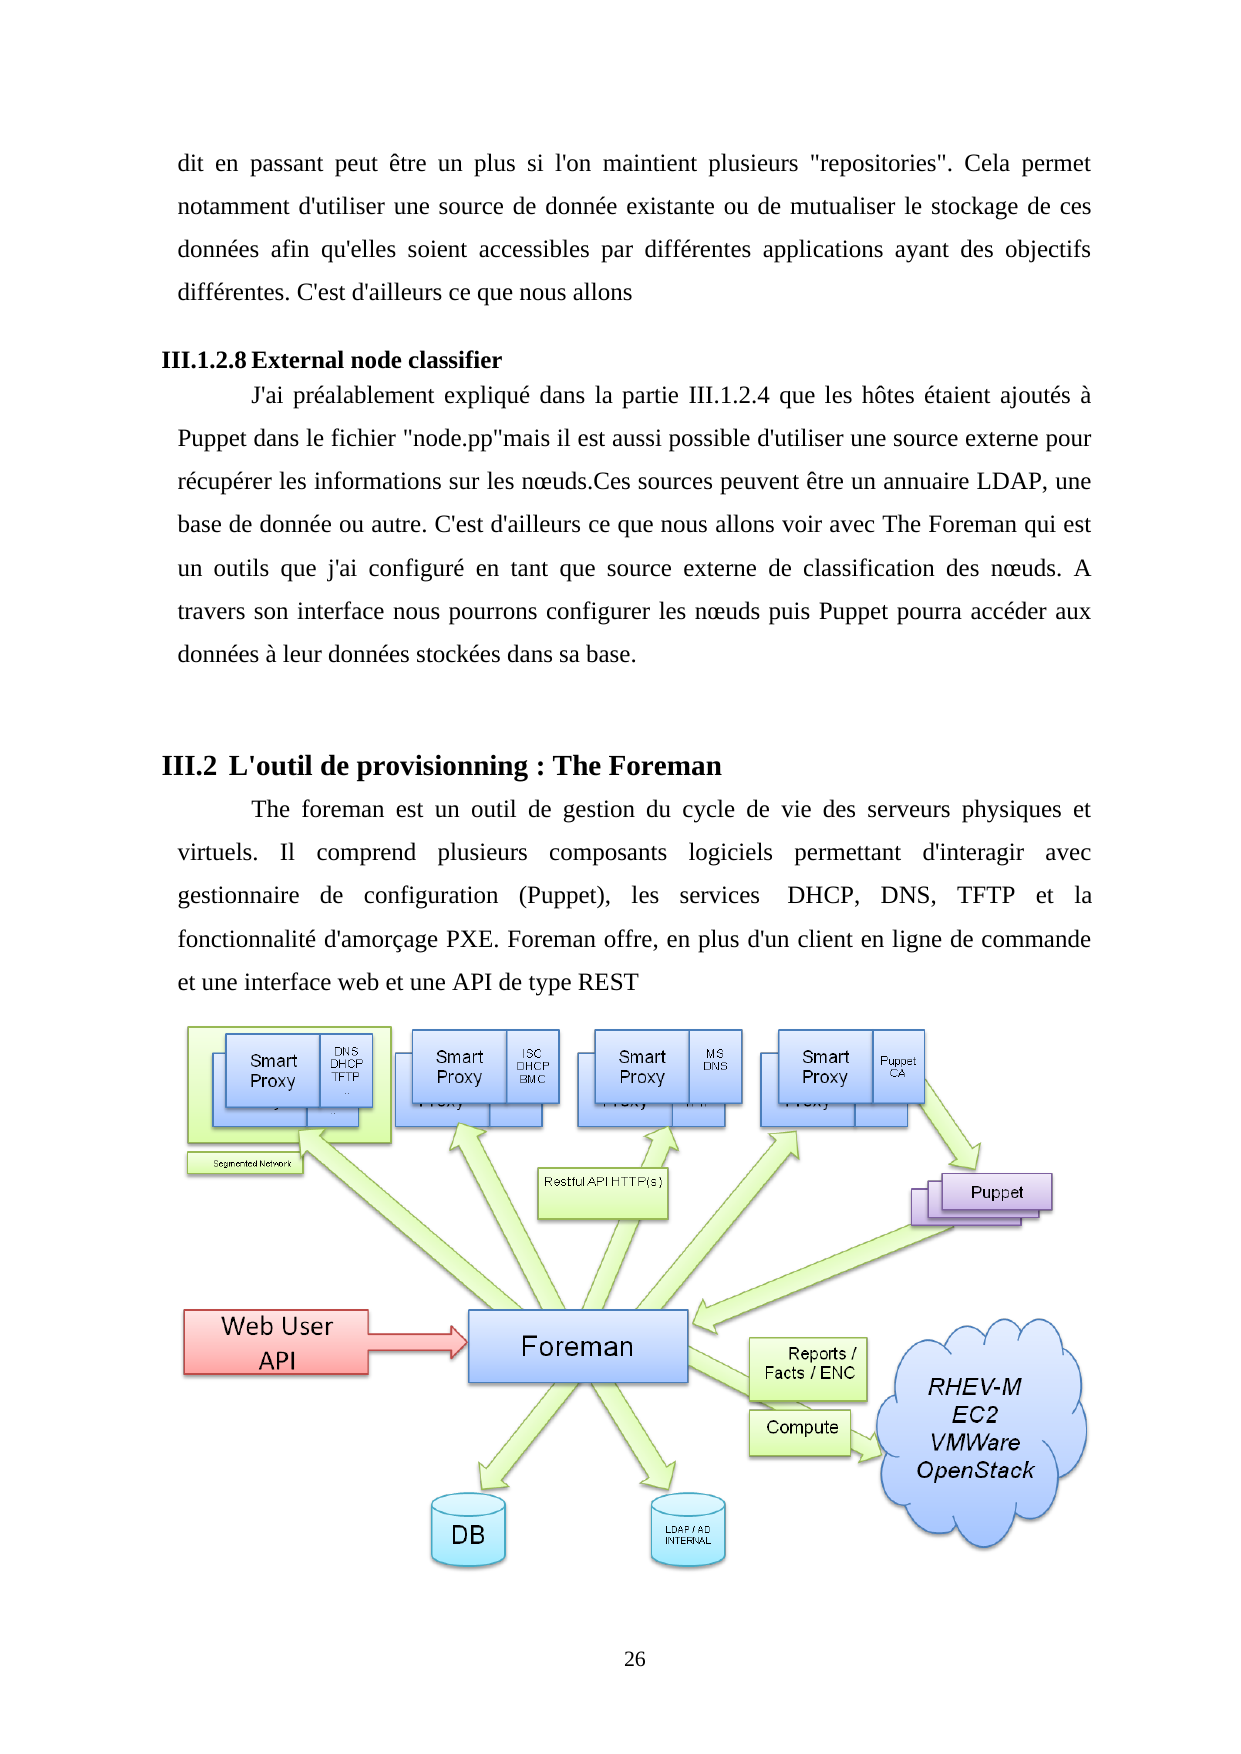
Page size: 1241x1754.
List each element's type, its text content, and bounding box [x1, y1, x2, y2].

text dit en passant peut être un plus si l'on maintient plusieurs "repositories". Cela permet notamment d'utiliser une source de donnée existante ou de mutualiser le stockage de ces données afin qu'elles soient accessibles par différentes applications ayant des objectifs différentes. C'est d'ailleurs ce que nous allons [177, 148, 1092, 306]
text J'ai préalablement expliqué dans la partie III.1.2.4 que les hôtes étaient ajoutés à Puppet dans le fichier "node.pp"mais il est aussi possible d'utiliser une source externe pour récupérer les informations sur les nœuds.Ces sources peuvent être un annuaire LDAP, une base de donnée ou autre. C'est d'ailleurs ce que nous allons voir avec The Foreman qui est un outils que j'ai configuré en tant que source externe de classification des nœuds. A travers son interface nous pourrons configurer les nœuds puis Puppet pourra accéder aux données à leur données stockées dans sa base. [177, 380, 1092, 668]
subtitle External node classifier [161, 345, 1092, 374]
picture [177, 1022, 1093, 1575]
text The foreman est un outil de gestion du cycle de vie des serveurs physiques et virtuels. Il comprend plusieurs composants logiciels permettant d'interagir avec gestionnaire de configuration (Puppet), les services DHCP, DNS, TFTP et la fonctionnalité d'amorçage PXE. Foreman offre, en plus d'un client en ligne de commande et une interface web et une API de type REST [177, 794, 1092, 996]
subtitle L'outil de provisionning : The Foreman [161, 748, 1092, 782]
